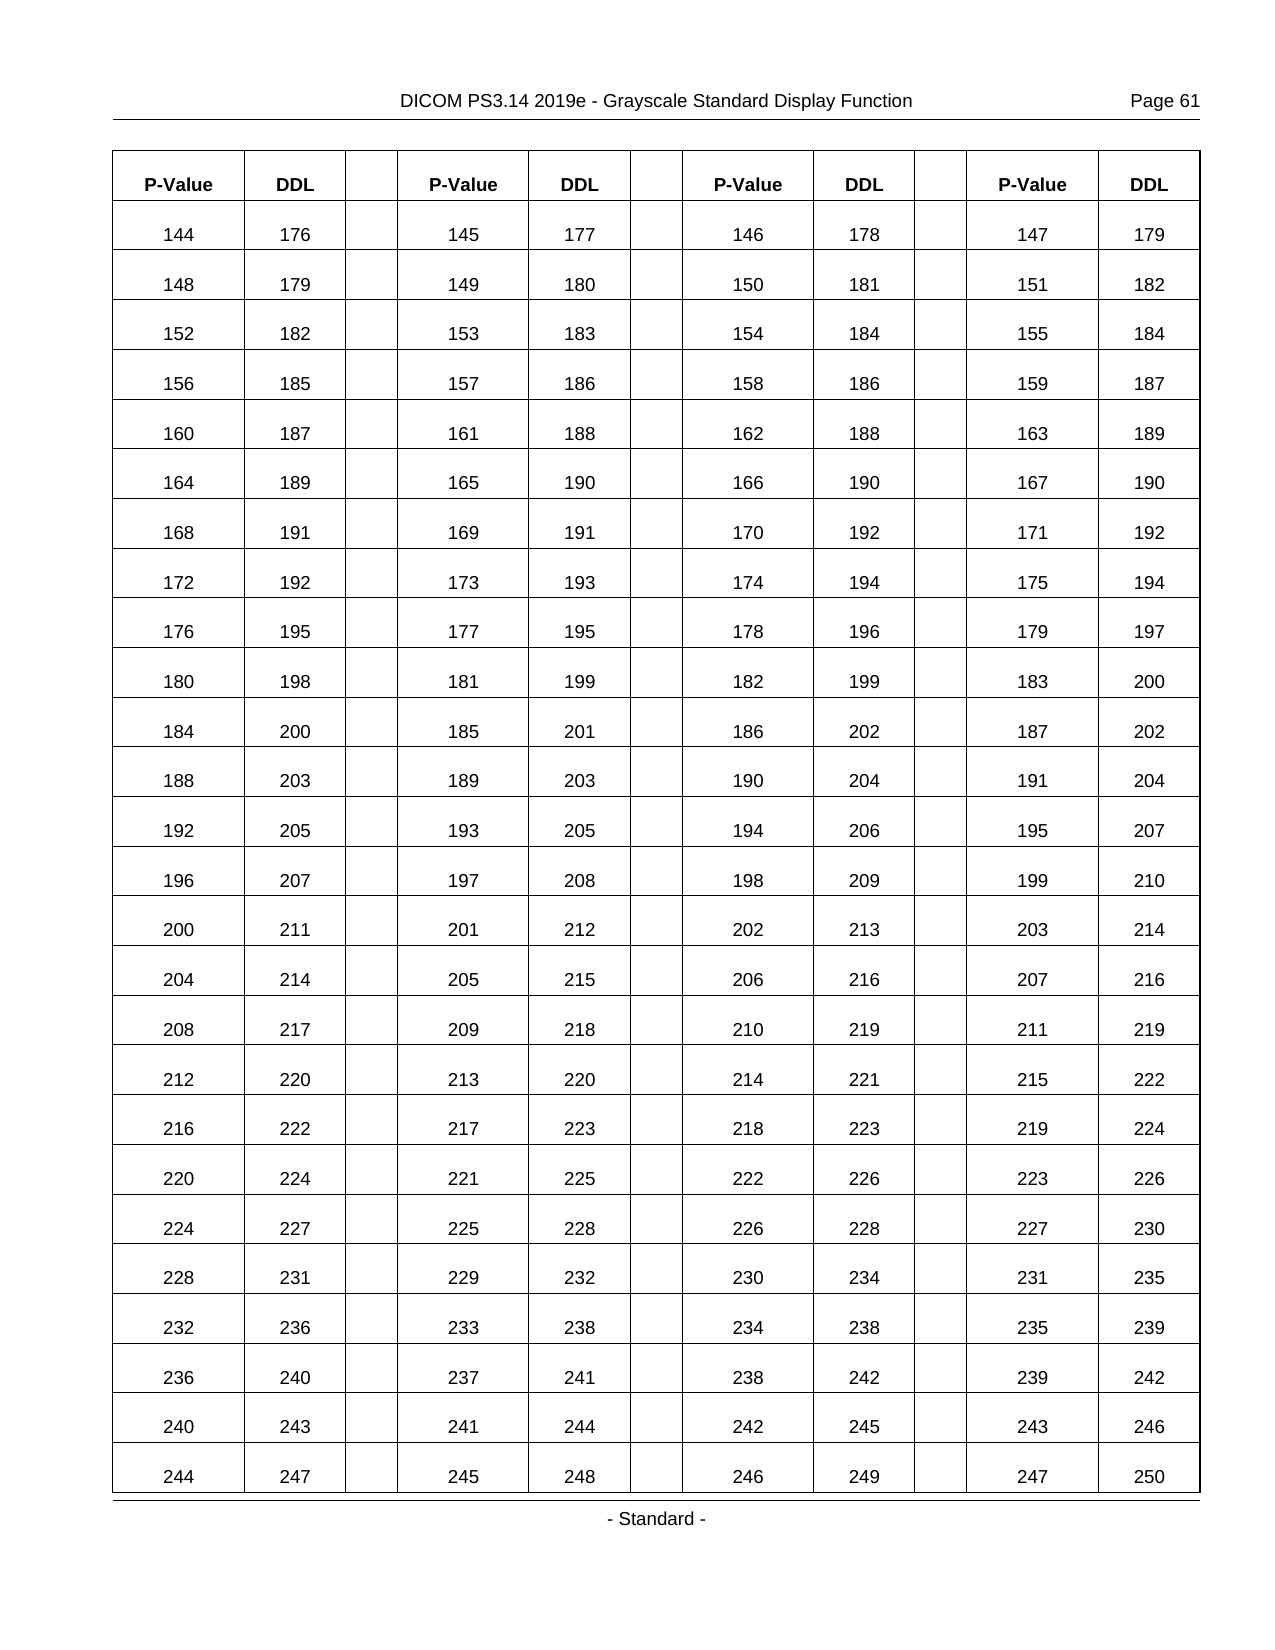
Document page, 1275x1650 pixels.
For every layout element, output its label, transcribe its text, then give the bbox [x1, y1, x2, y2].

table_cell 202 [683, 896, 813, 945]
table_cell 240 [245, 1344, 345, 1392]
table_cell [631, 300, 682, 349]
table_cell 156 [113, 350, 244, 398]
table_cell [631, 1095, 682, 1144]
table_cell [631, 1344, 682, 1392]
table_cell 223 [814, 1095, 914, 1144]
table_cell 200 [113, 896, 244, 945]
table_cell 223 [529, 1095, 630, 1144]
table_cell [346, 896, 397, 945]
table_cell 175 [967, 549, 1098, 597]
table_cell [346, 201, 397, 249]
table_cell 235 [967, 1294, 1098, 1342]
table_cell 191 [245, 499, 345, 547]
table_cell 197 [398, 847, 528, 895]
table_cell 229 [398, 1244, 528, 1293]
table_cell 225 [398, 1195, 528, 1243]
table_cell 228 [814, 1195, 914, 1243]
table_header P-Value [683, 151, 813, 200]
table_cell 231 [967, 1244, 1098, 1293]
table_cell 219 [1099, 996, 1199, 1044]
table_cell [346, 1344, 397, 1392]
table_cell 234 [814, 1244, 914, 1293]
table_cell 193 [529, 549, 630, 597]
table_cell 144 [113, 201, 244, 249]
table_cell 216 [1099, 946, 1199, 995]
table_cell 191 [529, 499, 630, 547]
table_cell 202 [1099, 698, 1199, 746]
table_cell 217 [398, 1095, 528, 1144]
table_cell [915, 400, 966, 448]
table_header DDL [529, 151, 630, 200]
table_cell 179 [1099, 201, 1199, 249]
table_cell 230 [1099, 1195, 1199, 1243]
table_cell [915, 499, 966, 547]
table_cell 195 [967, 797, 1098, 846]
table_cell [346, 1195, 397, 1243]
table_cell 200 [1099, 648, 1199, 697]
table_cell 219 [814, 996, 914, 1044]
table_cell 176 [113, 598, 244, 647]
table_cell [631, 946, 682, 995]
table_cell [915, 747, 966, 796]
table_cell 206 [814, 797, 914, 846]
table_cell 209 [814, 847, 914, 895]
table_cell 192 [113, 797, 244, 846]
table_cell 177 [398, 598, 528, 647]
table_cell 214 [245, 946, 345, 995]
table_cell 246 [1099, 1393, 1199, 1442]
table_cell 199 [529, 648, 630, 697]
table_cell 178 [683, 598, 813, 647]
table_cell [631, 350, 682, 398]
table_cell 146 [683, 201, 813, 249]
table_cell 232 [529, 1244, 630, 1293]
table_cell 208 [113, 996, 244, 1044]
table_cell [915, 300, 966, 349]
table_cell 233 [398, 1294, 528, 1342]
table_cell 195 [529, 598, 630, 647]
table_cell [631, 598, 682, 647]
table_cell [346, 648, 397, 697]
table_cell 228 [113, 1244, 244, 1293]
table_cell 162 [683, 400, 813, 448]
table_cell 180 [113, 648, 244, 697]
table_cell [915, 350, 966, 398]
table_cell 192 [814, 499, 914, 547]
table_cell 207 [1099, 797, 1199, 846]
table_cell [915, 896, 966, 945]
table_cell 202 [814, 698, 914, 746]
table_cell 185 [398, 698, 528, 746]
table_cell [346, 250, 397, 299]
table_cell 226 [1099, 1145, 1199, 1193]
table_cell [915, 449, 966, 498]
table_header DDL [814, 151, 914, 200]
table_cell 209 [398, 996, 528, 1044]
table_cell [631, 698, 682, 746]
table_cell 217 [245, 996, 345, 1044]
table_cell 181 [814, 250, 914, 299]
table_cell 222 [245, 1095, 345, 1144]
table_cell 188 [113, 747, 244, 796]
table_cell 166 [683, 449, 813, 498]
table_cell [915, 1045, 966, 1094]
table_cell 249 [814, 1443, 914, 1492]
table_cell [631, 847, 682, 895]
table_cell 153 [398, 300, 528, 349]
table_cell [915, 1294, 966, 1342]
table_cell 218 [683, 1095, 813, 1144]
table_cell 165 [398, 449, 528, 498]
table_cell 155 [967, 300, 1098, 349]
table_cell [631, 1393, 682, 1442]
table_cell 241 [529, 1344, 630, 1392]
table_header [631, 151, 682, 200]
table_cell 204 [814, 747, 914, 796]
table_cell [346, 1045, 397, 1094]
table_cell 205 [529, 797, 630, 846]
table_cell [631, 499, 682, 547]
table_cell [631, 549, 682, 597]
table_cell 247 [967, 1443, 1098, 1492]
table_cell 167 [967, 449, 1098, 498]
table_cell [346, 747, 397, 796]
table_cell [631, 996, 682, 1044]
table_cell 238 [529, 1294, 630, 1342]
table_cell [631, 449, 682, 498]
table_cell 157 [398, 350, 528, 398]
table_cell 183 [529, 300, 630, 349]
table_cell 189 [398, 747, 528, 796]
table_cell 185 [245, 350, 345, 398]
table_cell 205 [398, 946, 528, 995]
table_cell 150 [683, 250, 813, 299]
table_cell 226 [814, 1145, 914, 1193]
table_cell 212 [113, 1045, 244, 1094]
table_cell [631, 896, 682, 945]
table_cell 236 [113, 1344, 244, 1392]
table_cell [346, 499, 397, 547]
table_cell 221 [814, 1045, 914, 1094]
table_cell [915, 847, 966, 895]
table_cell 188 [814, 400, 914, 448]
table_cell 191 [967, 747, 1098, 796]
table_cell [915, 549, 966, 597]
table_cell 186 [683, 698, 813, 746]
table_cell [915, 250, 966, 299]
table_cell 190 [529, 449, 630, 498]
table_cell 186 [814, 350, 914, 398]
table_cell 215 [967, 1045, 1098, 1094]
table_cell [915, 648, 966, 697]
table_cell 183 [967, 648, 1098, 697]
table_cell 239 [967, 1344, 1098, 1392]
table_cell 235 [1099, 1244, 1199, 1293]
table_cell 207 [245, 847, 345, 895]
table_cell [346, 698, 397, 746]
table_cell [631, 1294, 682, 1342]
table_cell [915, 946, 966, 995]
table_cell [915, 797, 966, 846]
table_cell 248 [529, 1443, 630, 1492]
table_cell 152 [113, 300, 244, 349]
table_cell 177 [529, 201, 630, 249]
table_cell 178 [814, 201, 914, 249]
table_cell 151 [967, 250, 1098, 299]
table_cell 184 [113, 698, 244, 746]
table_cell [346, 598, 397, 647]
table_cell 203 [245, 747, 345, 796]
table_cell 220 [245, 1045, 345, 1094]
table_cell 200 [245, 698, 345, 746]
table_cell 215 [529, 946, 630, 995]
table_cell 207 [967, 946, 1098, 995]
table_cell [631, 797, 682, 846]
table_cell 220 [529, 1045, 630, 1094]
table_cell 203 [967, 896, 1098, 945]
table_cell [346, 797, 397, 846]
table_cell [346, 996, 397, 1044]
table_cell 190 [1099, 449, 1199, 498]
table_cell 242 [683, 1393, 813, 1442]
table_cell 206 [683, 946, 813, 995]
table_cell 246 [683, 1443, 813, 1492]
table_cell 158 [683, 350, 813, 398]
table_cell 199 [814, 648, 914, 697]
table_cell 220 [113, 1145, 244, 1193]
table_cell 173 [398, 549, 528, 597]
table_cell 198 [683, 847, 813, 895]
table_cell 211 [245, 896, 345, 945]
table_cell 231 [245, 1244, 345, 1293]
table_cell 161 [398, 400, 528, 448]
table_cell 196 [113, 847, 244, 895]
table_cell [915, 1145, 966, 1193]
table_cell 171 [967, 499, 1098, 547]
table_cell 214 [1099, 896, 1199, 945]
table_cell 160 [113, 400, 244, 448]
table_cell [346, 1244, 397, 1293]
table_cell 245 [814, 1393, 914, 1442]
table_cell [915, 1244, 966, 1293]
table_cell 216 [814, 946, 914, 995]
table_cell 227 [245, 1195, 345, 1243]
table_cell 241 [398, 1393, 528, 1442]
table_cell 224 [113, 1195, 244, 1243]
table_cell 159 [967, 350, 1098, 398]
table_cell [915, 201, 966, 249]
table_cell 189 [245, 449, 345, 498]
table_cell 213 [814, 896, 914, 945]
table_cell [346, 300, 397, 349]
table_cell [631, 648, 682, 697]
table_cell 238 [683, 1344, 813, 1392]
table_cell [346, 1294, 397, 1342]
table_cell 194 [683, 797, 813, 846]
table_cell 195 [245, 598, 345, 647]
table_cell 214 [683, 1045, 813, 1094]
table_cell 182 [1099, 250, 1199, 299]
table_cell 154 [683, 300, 813, 349]
table_cell 179 [245, 250, 345, 299]
table_cell 147 [967, 201, 1098, 249]
table_cell 187 [1099, 350, 1199, 398]
table_cell [631, 1145, 682, 1193]
table_cell 196 [814, 598, 914, 647]
table_cell [631, 1443, 682, 1492]
table_cell 186 [529, 350, 630, 398]
table_cell 184 [1099, 300, 1199, 349]
table_cell 180 [529, 250, 630, 299]
table_cell 211 [967, 996, 1098, 1044]
table_cell 172 [113, 549, 244, 597]
table_cell 169 [398, 499, 528, 547]
table_cell 168 [113, 499, 244, 547]
table_cell 230 [683, 1244, 813, 1293]
table_cell 176 [245, 201, 345, 249]
table_cell 201 [398, 896, 528, 945]
table_cell [631, 1045, 682, 1094]
table_cell 242 [1099, 1344, 1199, 1392]
table_cell [631, 250, 682, 299]
table_cell [346, 1443, 397, 1492]
table_cell 181 [398, 648, 528, 697]
table_cell [631, 1195, 682, 1243]
table_cell 222 [1099, 1045, 1199, 1094]
table_cell 243 [967, 1393, 1098, 1442]
table_cell 184 [814, 300, 914, 349]
table_cell 182 [245, 300, 345, 349]
table_cell 221 [398, 1145, 528, 1193]
table_header DDL [1099, 151, 1199, 200]
table_cell 208 [529, 847, 630, 895]
table_cell 232 [113, 1294, 244, 1342]
table_cell 218 [529, 996, 630, 1044]
table_cell [346, 946, 397, 995]
table_cell 237 [398, 1344, 528, 1392]
table_cell [346, 549, 397, 597]
table_cell 199 [967, 847, 1098, 895]
table_cell [915, 1393, 966, 1442]
table_cell [915, 996, 966, 1044]
table_cell [346, 350, 397, 398]
table_cell 201 [529, 698, 630, 746]
table_cell [631, 400, 682, 448]
table_cell 250 [1099, 1443, 1199, 1492]
table_cell 187 [245, 400, 345, 448]
table_cell [631, 747, 682, 796]
table_cell [346, 847, 397, 895]
table_cell 223 [967, 1145, 1098, 1193]
table_cell 244 [529, 1393, 630, 1442]
table_cell [915, 1443, 966, 1492]
table_cell [915, 1195, 966, 1243]
table_cell 190 [683, 747, 813, 796]
table_cell 190 [814, 449, 914, 498]
table_header P-Value [967, 151, 1098, 200]
table_cell 224 [1099, 1095, 1199, 1144]
table_cell 210 [683, 996, 813, 1044]
table_cell [915, 1095, 966, 1144]
table_cell 170 [683, 499, 813, 547]
table_header DDL [245, 151, 345, 200]
table_cell 148 [113, 250, 244, 299]
table_cell [915, 1344, 966, 1392]
table_cell 219 [967, 1095, 1098, 1144]
table_cell 192 [1099, 499, 1199, 547]
table_cell 238 [814, 1294, 914, 1342]
table_cell 224 [245, 1145, 345, 1193]
table_cell 187 [967, 698, 1098, 746]
table_cell 234 [683, 1294, 813, 1342]
table_cell 204 [1099, 747, 1199, 796]
table_cell 204 [113, 946, 244, 995]
table_cell [346, 1145, 397, 1193]
table_cell 239 [1099, 1294, 1199, 1342]
table_cell 182 [683, 648, 813, 697]
table_cell [346, 1095, 397, 1144]
table_cell 212 [529, 896, 630, 945]
table_cell [346, 449, 397, 498]
table_header [915, 151, 966, 200]
table_cell 174 [683, 549, 813, 597]
table_cell [915, 698, 966, 746]
table_cell 198 [245, 648, 345, 697]
table_cell [631, 201, 682, 249]
table_cell 244 [113, 1443, 244, 1492]
table_cell [346, 1393, 397, 1442]
table_cell 164 [113, 449, 244, 498]
table_cell 213 [398, 1045, 528, 1094]
table_cell 194 [1099, 549, 1199, 597]
table_cell 193 [398, 797, 528, 846]
table_header P-Value [113, 151, 244, 200]
table_cell 188 [529, 400, 630, 448]
table_cell 179 [967, 598, 1098, 647]
table_header P-Value [398, 151, 528, 200]
table_cell 243 [245, 1393, 345, 1442]
table_cell 205 [245, 797, 345, 846]
table_cell 240 [113, 1393, 244, 1442]
table_cell 194 [814, 549, 914, 597]
table_header [346, 151, 397, 200]
table_cell 197 [1099, 598, 1199, 647]
table_cell 247 [245, 1443, 345, 1492]
table_cell [346, 400, 397, 448]
table_cell 210 [1099, 847, 1199, 895]
table_cell 189 [1099, 400, 1199, 448]
table_cell 242 [814, 1344, 914, 1392]
table_cell 203 [529, 747, 630, 796]
table_cell 149 [398, 250, 528, 299]
table_cell 145 [398, 201, 528, 249]
table_cell [915, 598, 966, 647]
table_cell 192 [245, 549, 345, 597]
table_cell 225 [529, 1145, 630, 1193]
table_cell 163 [967, 400, 1098, 448]
table_cell 245 [398, 1443, 528, 1492]
table_cell 222 [683, 1145, 813, 1193]
table_cell 216 [113, 1095, 244, 1144]
table_cell 226 [683, 1195, 813, 1243]
table_cell [631, 1244, 682, 1293]
table_cell 228 [529, 1195, 630, 1243]
table_cell 227 [967, 1195, 1098, 1243]
table_cell 236 [245, 1294, 345, 1342]
